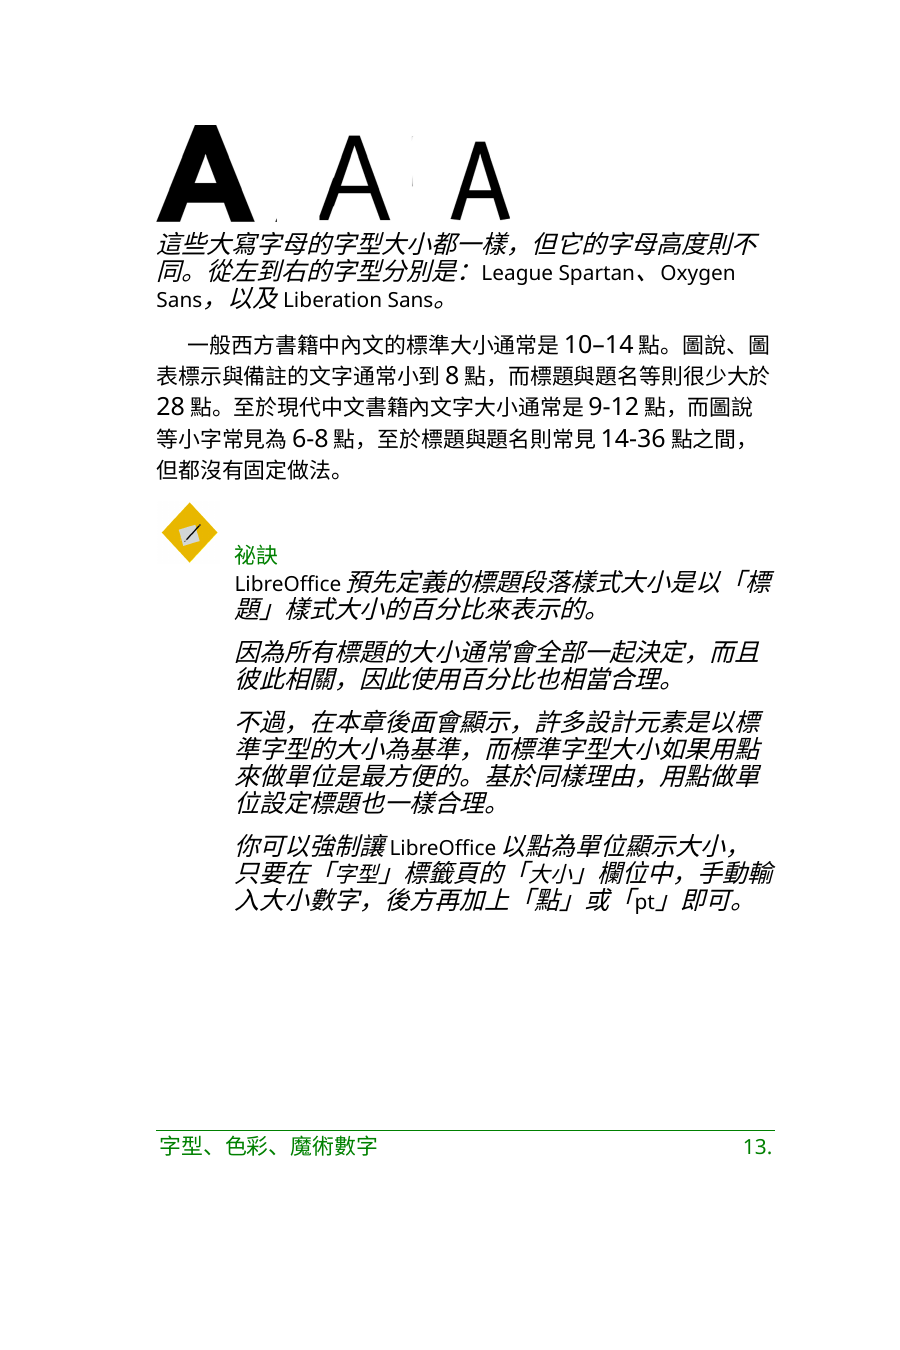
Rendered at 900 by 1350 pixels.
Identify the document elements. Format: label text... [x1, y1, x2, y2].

text 你可以強制讓LibreOffice以點為單位顯示大小，只要在「字型」標籤頁的「大小」欄位中，手動輸入大小數字，後方再加上「點」或「pt」即可。 [234, 833, 775, 915]
table_cell 這些大寫字母的字型大小都一樣，但它的字母高度則不同。從左到右的字型分別是：League Spartan、Oxygen Sans，以及 Liberation Sans。 [156, 224, 775, 313]
picture [157, 501, 220, 564]
table_header [156, 125, 775, 223]
text 因為所有標題的大小通常會全部一起決定，而且彼此相關，因此使用百分比也相當合理。 [234, 640, 775, 694]
text 一般西方書籍中內文的標準大小通常是10–14點。圖說、圖表標示與備註的文字通常小到8點，而標題與題名等則很少大於28點。至於現代中文書籍內文字大小通常是9-12點，而圖說等小字常見為6-8點，至於標題與題名則常見14-36點之間，但都沒有固定做法。 [156, 328, 775, 484]
list 祕訣 [156, 500, 775, 570]
text LibreOffice預先定義的標題段落樣式大小是以「標題」樣式大小的百分比來表示的。 [234, 570, 775, 624]
text 不過，在本章後面會顯示，許多設計元素是以標準字型的大小為基準，而標準字型大小如果用點來做單位是最方便的。基於同樣理由，用點做單位設定標題也一樣合理。 [234, 709, 775, 818]
picture [156, 125, 511, 222]
